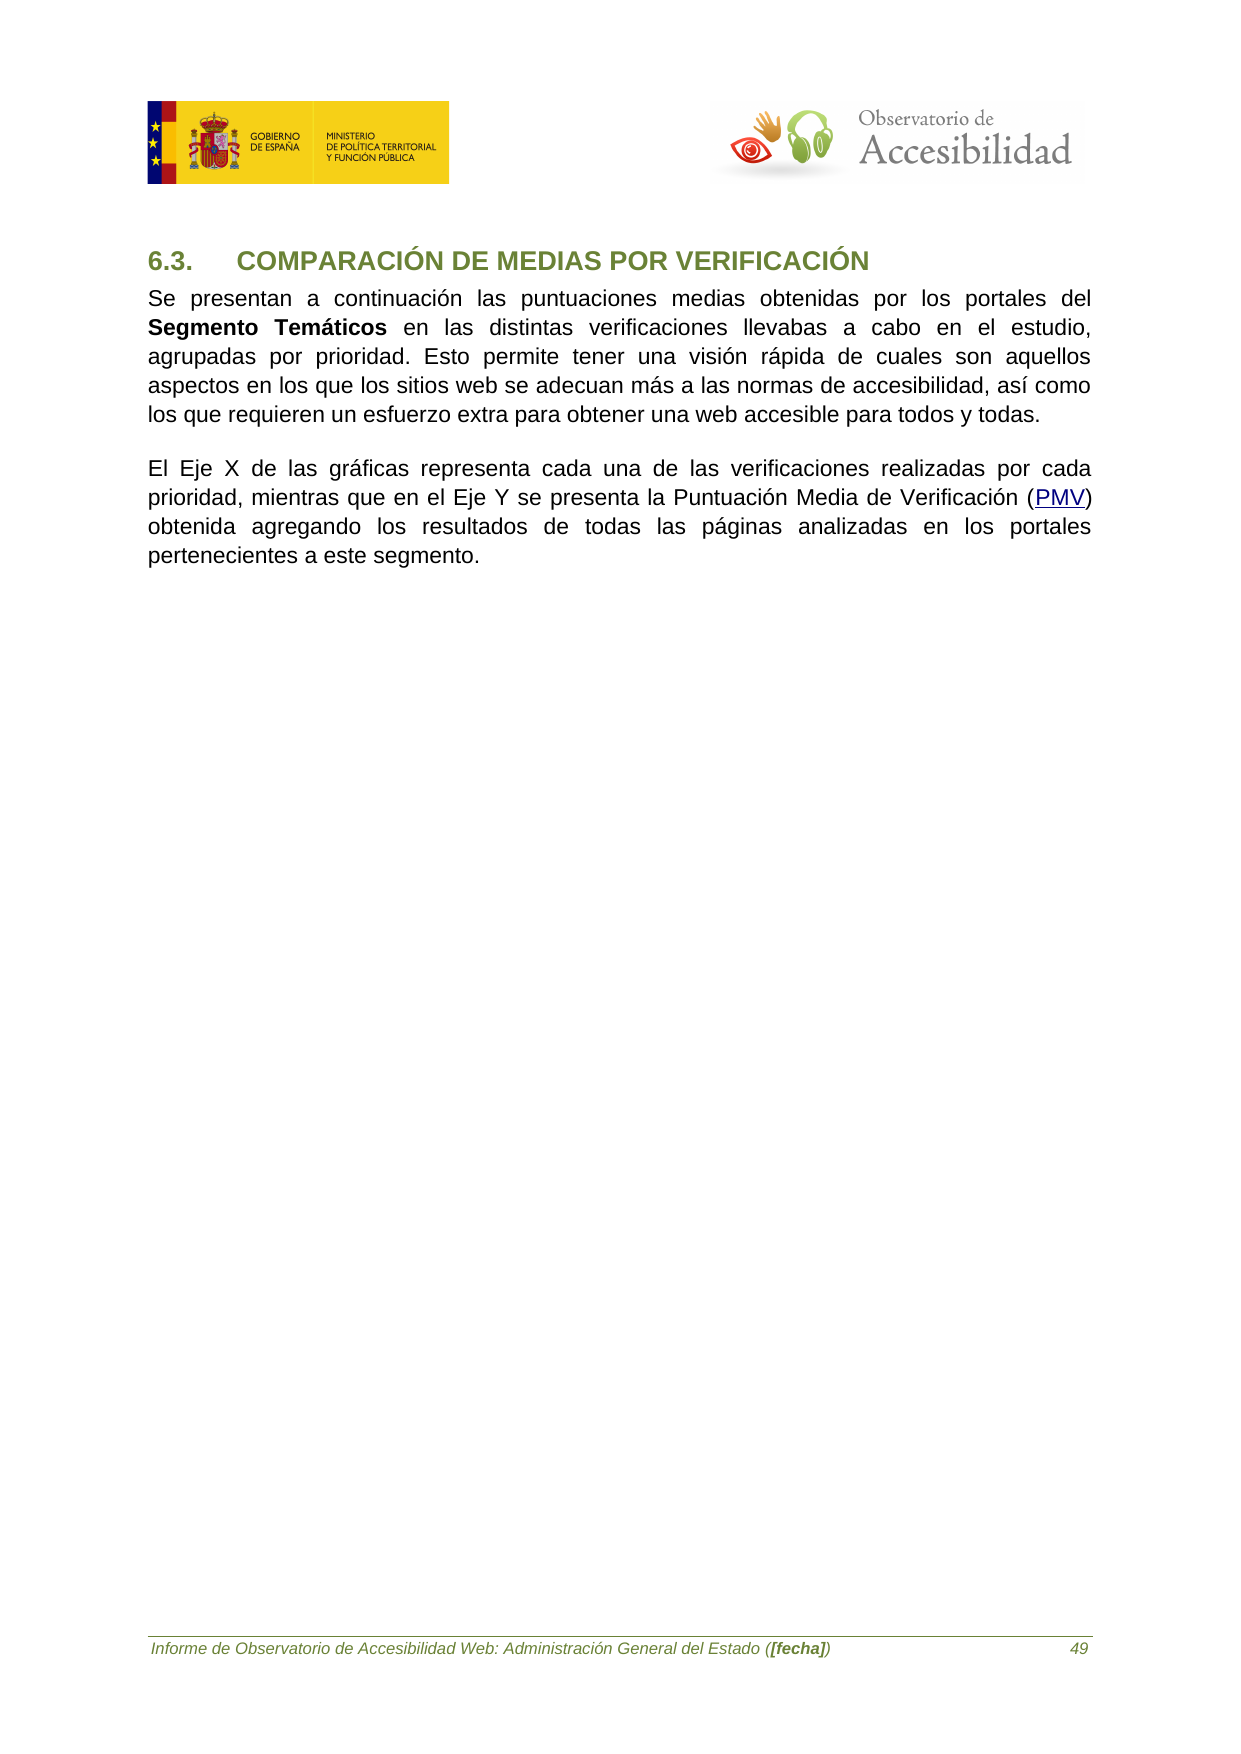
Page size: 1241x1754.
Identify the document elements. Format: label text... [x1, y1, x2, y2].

picture [147, 101, 450, 184]
text Se presentan a continuación las puntuaciones medias obtenidas por los portales del Segmento Temáticos en las distintas verificaciones llevabas a cabo en el estudio, agrupadas por prioridad. Esto permite tener una visión rápida de cuales son aquellos aspectos en los que los sitios web se adecuan más a las normas de accesibilidad, así como los que requieren un esfuerzo extra para obtener una web accesible para todos y todas. [148, 285, 1092, 427]
subtitle Comparación de medias por verificación [148, 245, 1092, 276]
picture [710, 101, 1086, 184]
text El Eje X de las gráficas representa cada una de las verificaciones realizadas por cada prioridad, mientras que en el Eje Y se presenta la Puntuación Media de Verificación (PMV) obtenida agregando los resultados de todas las páginas analizadas en los portales pertenecientes a este segmento. [148, 455, 1092, 568]
